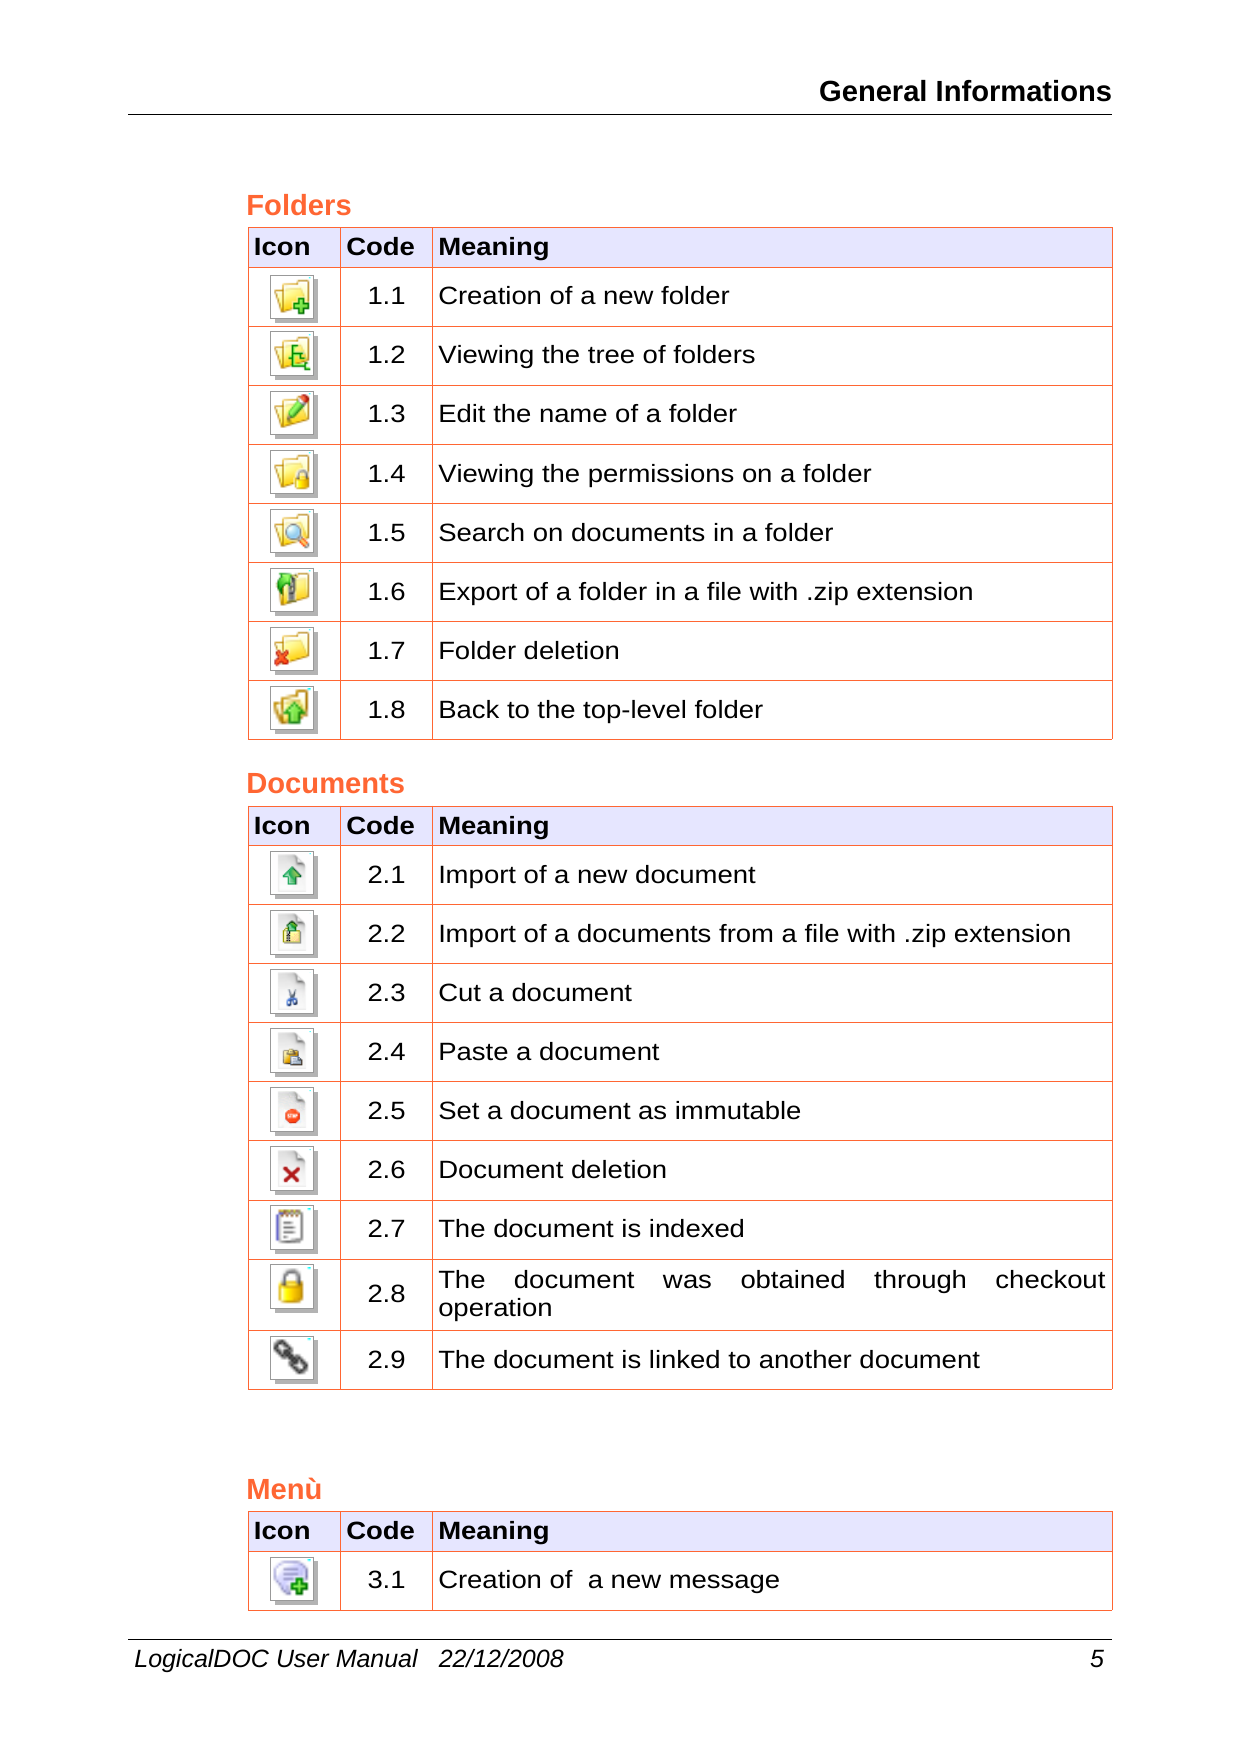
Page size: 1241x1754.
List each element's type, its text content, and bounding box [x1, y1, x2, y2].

table_header Meaning [433, 1512, 1112, 1551]
table_cell 2.7 [341, 1201, 432, 1258]
table_cell [249, 1082, 340, 1140]
table_cell 1.8 [341, 681, 432, 739]
table_cell Back to the top-level folder [433, 681, 1112, 739]
table_cell Creation of a new folder [433, 268, 1112, 326]
table_header Meaning [433, 228, 1112, 267]
table_cell 2.5 [341, 1082, 432, 1140]
table_cell Viewing the tree of folders [433, 327, 1112, 385]
table_cell [249, 1331, 340, 1389]
table_cell 2.4 [341, 1023, 432, 1081]
table_cell [249, 268, 340, 326]
picture [272, 972, 311, 1010]
table_cell 1.6 [341, 563, 432, 621]
subtitle Folders [246, 188, 1112, 221]
picture [272, 688, 311, 727]
table_cell 2.3 [341, 964, 432, 1022]
table_header Icon [249, 1512, 340, 1551]
table_cell The document was obtained through checkout operation [433, 1260, 1112, 1330]
picture [273, 334, 311, 372]
table_cell [249, 622, 340, 680]
picture [272, 913, 311, 951]
table_cell [271, 332, 313, 375]
picture [272, 1559, 311, 1598]
table_cell [249, 1560, 340, 1610]
picture [273, 570, 311, 609]
table_cell [249, 1268, 340, 1330]
table_cell [249, 1141, 340, 1199]
table_cell [249, 327, 340, 334]
table_cell Cut a document [433, 964, 1112, 1022]
picture [273, 511, 311, 550]
table_header Icon [249, 807, 340, 845]
table_cell Paste a document [433, 1023, 1112, 1081]
table_header Icon [249, 228, 340, 267]
table_cell 1.5 [341, 504, 432, 562]
table_cell [249, 1023, 340, 1081]
table_cell 2.2 [341, 905, 432, 963]
table_cell [249, 563, 340, 621]
table_cell 1.2 [341, 327, 432, 385]
table_header Code [341, 1512, 432, 1551]
table_cell [249, 846, 340, 904]
picture [273, 277, 311, 316]
table_cell The document is indexed [433, 1201, 1112, 1258]
picture [272, 1031, 311, 1069]
table_cell [271, 392, 313, 434]
table_cell [249, 386, 340, 393]
table_cell 2.1 [341, 846, 432, 904]
table_cell [249, 335, 340, 385]
subtitle Menù [246, 1473, 1112, 1505]
table_cell Import of a new document [433, 846, 1112, 904]
table_cell The document is linked to another document [433, 1331, 1112, 1389]
table_cell [249, 681, 340, 739]
table_cell 1.3 [341, 386, 432, 444]
table_cell Folder deletion [433, 622, 1112, 680]
picture [273, 629, 311, 668]
table_cell [249, 394, 340, 444]
table_cell Import of a documents from a file with .zip extension [433, 905, 1112, 963]
table_cell [249, 905, 340, 963]
table_cell [249, 445, 340, 503]
table_cell [249, 964, 340, 1022]
table_cell 2.8 [341, 1260, 432, 1330]
picture [273, 393, 311, 431]
table_header Meaning [433, 807, 1112, 845]
table_cell 1.1 [341, 268, 432, 326]
table_header Code [341, 228, 432, 267]
picture [272, 1267, 311, 1306]
table_cell [249, 1552, 340, 1559]
picture [272, 853, 311, 892]
table_cell Export of a folder in a file with .zip extension [433, 563, 1112, 621]
table_cell 3.1 [341, 1552, 432, 1610]
table_cell [249, 1201, 340, 1258]
picture [272, 1208, 311, 1246]
table_cell Search on documents in a folder [433, 504, 1112, 562]
picture [272, 1090, 311, 1128]
table_cell 2.9 [341, 1331, 432, 1389]
subtitle Documents [246, 767, 1112, 800]
table_cell Viewing the permissions on a folder [433, 445, 1112, 503]
table_cell Edit the name of a folder [433, 386, 1112, 444]
table_cell 2.6 [341, 1141, 432, 1199]
picture [272, 1338, 311, 1377]
table_cell Set a document as immutable [433, 1082, 1112, 1140]
table_cell Document deletion [433, 1141, 1112, 1199]
table_cell 1.7 [341, 622, 432, 680]
table_cell [249, 1260, 340, 1267]
table_cell Creation of a new message [433, 1552, 1112, 1610]
picture [272, 1149, 311, 1187]
table_cell 1.4 [341, 445, 432, 503]
table_header Code [341, 807, 432, 845]
picture [273, 452, 311, 491]
table_cell [249, 504, 340, 562]
